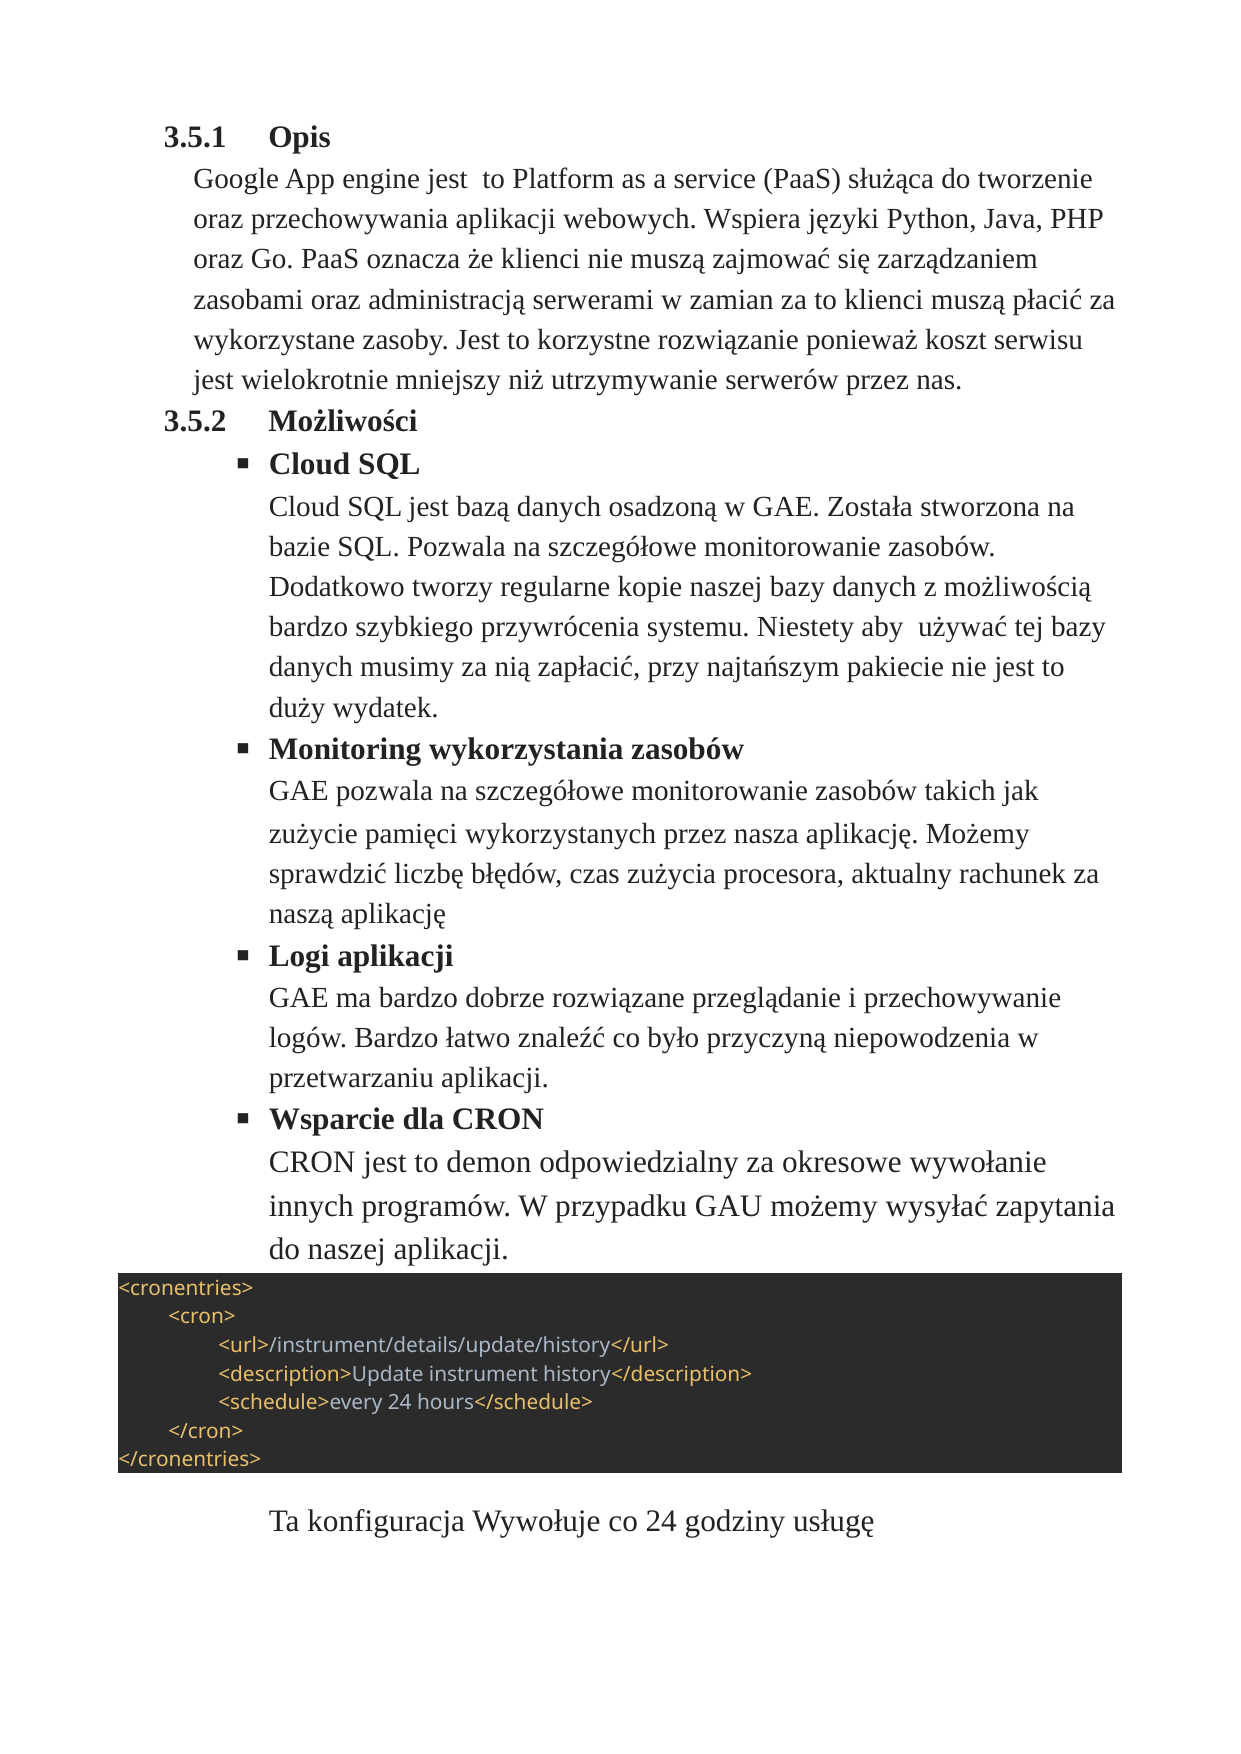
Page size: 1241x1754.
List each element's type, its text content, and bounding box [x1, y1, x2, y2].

list Google App engine jest to Platform as a service (PaaS) służąca do tworzenie oraz przechowywania aplikacji webowych. Wspiera języki Python, Java, PHP oraz Go. PaaS oznacza że klienci nie muszą zajmować się zarządzaniem zasobami oraz administracją serwerami w zamian za to klienci muszą płacić za wykorzystane zasoby. Jest to korzystne rozwiązanie ponieważ koszt serwisu jest wielokrotnie mniejszy niż utrzymywanie serwerów przez nas. [156, 161, 1122, 396]
text </cronentries> [118, 1444, 1122, 1473]
text <cronentries> [118, 1273, 1122, 1302]
list Logi aplikacji [231, 937, 1122, 973]
text <cron> [118, 1302, 1122, 1330]
list GAE pozwala na szczegółowe monitorowanie zasobów takich jak zużycie pamięci wykorzystanych przez nasza aplikację. Możemy sprawdzić liczbę błędów, czas zużycia procesora, aktualny rachunek za naszą aplikację [231, 773, 1122, 930]
list Monitoring wykorzystania zasobów [231, 730, 1122, 766]
list Możliwości [156, 402, 1122, 438]
text </cron> [118, 1416, 1122, 1444]
list GAE ma bardzo dobrze rozwiązane przeglądanie i przechowywanie logów. Bardzo łatwo znaleźć co było przyczyną niepowodzenia w przetwarzaniu aplikacji. [231, 980, 1122, 1094]
text <url>/instrument/details/update/history</url> [118, 1330, 1122, 1359]
text <schedule>every 24 hours</schedule> [118, 1387, 1122, 1416]
list Opis [156, 118, 1122, 154]
list Cloud SQL jest bazą danych osadzoną w GAE. Została stworzona na bazie SQL. Pozwala na szczegółowe monitorowanie zasobów. Dodatkowo tworzy regularne kopie naszej bazy danych z możliwością bardzo szybkiego przywrócenia systemu. Niestety aby używać tej bazy danych musimy za nią zapłacić, przy najtańszym pakiecie nie jest to duży wydatek. [231, 489, 1122, 723]
list Cloud SQL [231, 446, 1122, 482]
list Ta konfiguracja Wywołuje co 24 godziny usługę [231, 1502, 1122, 1538]
text <description>Update instrument history</description> [118, 1359, 1122, 1387]
list Wsparcie dla CRON [231, 1101, 1122, 1137]
list CRON jest to demon odpowiedzialny za okresowe wywołanie innych programów. W przypadku GAU możemy wysyłać zapytania do naszej aplikacji. [231, 1144, 1122, 1266]
